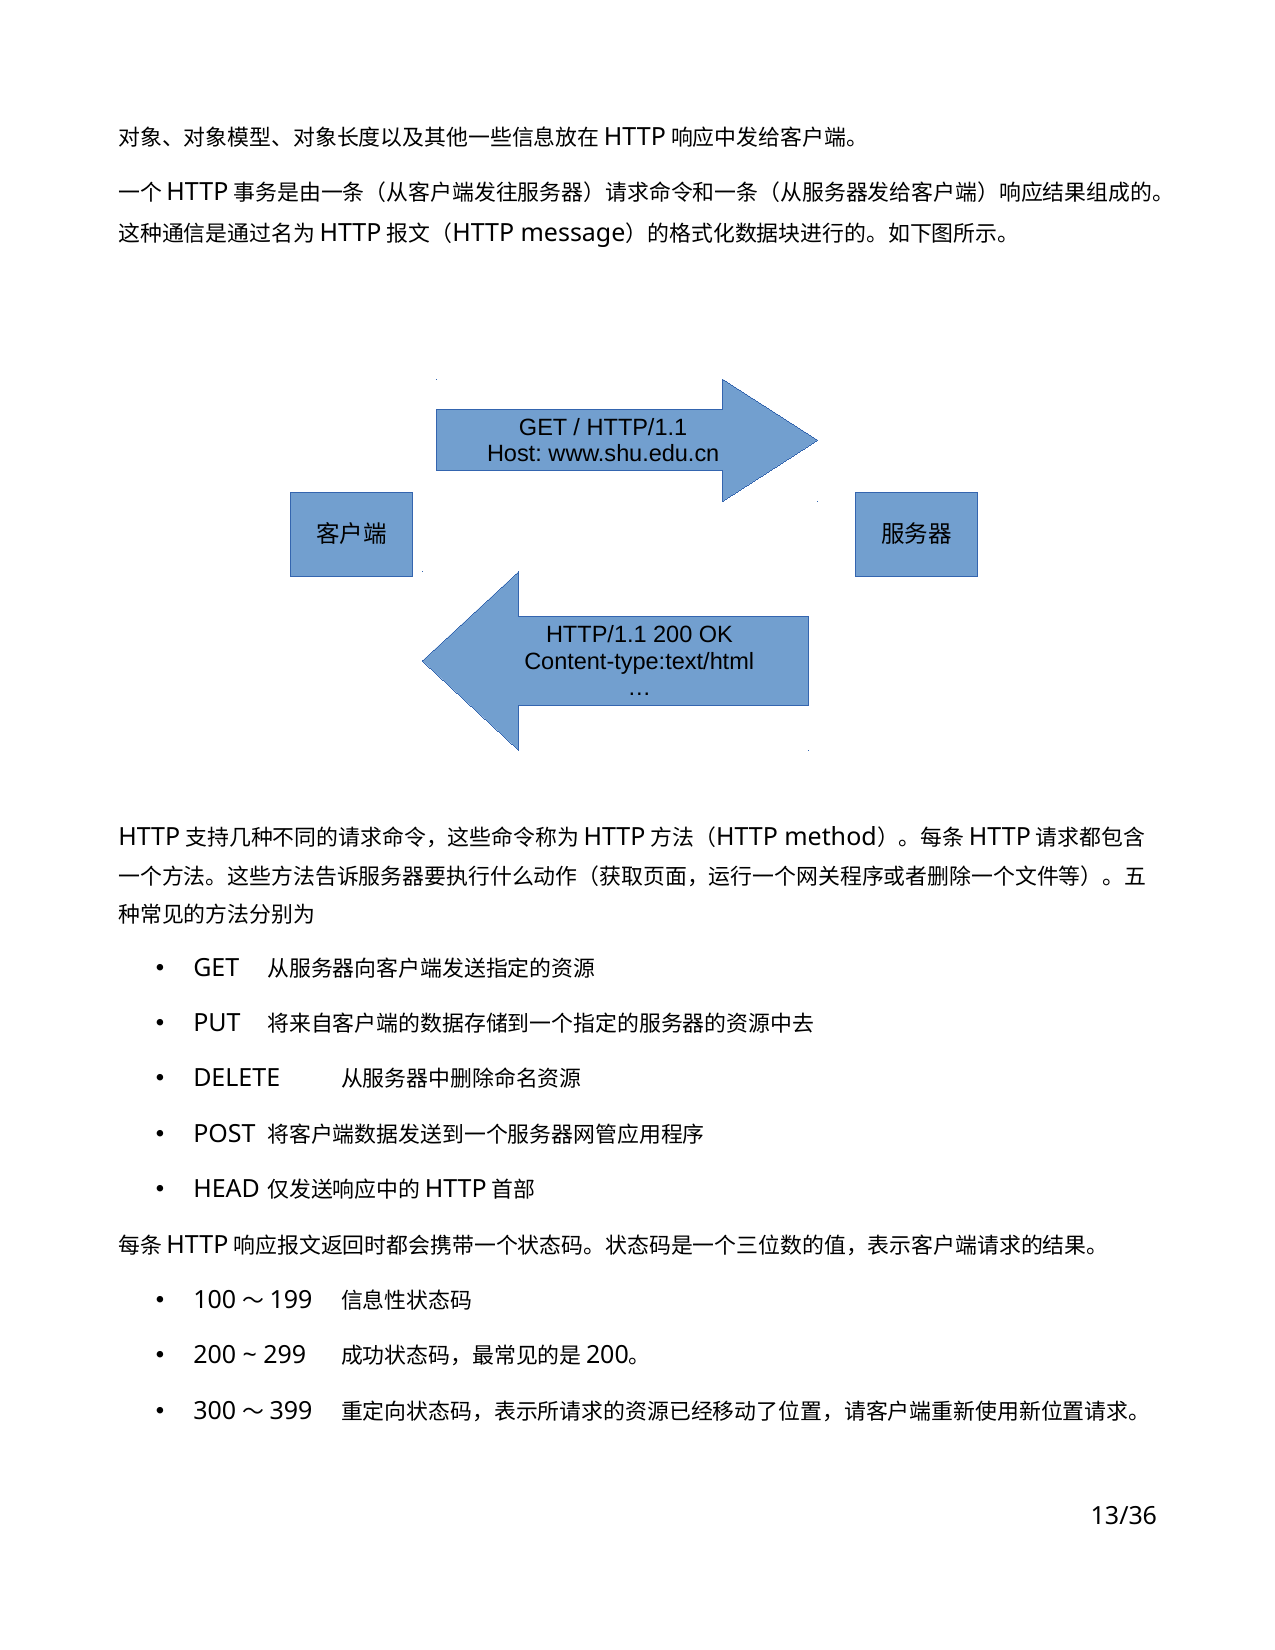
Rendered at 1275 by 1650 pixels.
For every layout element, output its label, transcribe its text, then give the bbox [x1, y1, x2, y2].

list DELETE 从服务器中删除命名资源 [156, 1060, 1157, 1094]
text 每条HTTP响应报文返回时都会携带一个状态码。状态码是一个三位数的值，表示客户端请求的结果。 [118, 1226, 1157, 1260]
list 200 ~ 299 成功状态码，最常见的是200。 [156, 1337, 1157, 1371]
list POST 将客户端数据发送到一个服务器网管应用程序 [156, 1115, 1157, 1149]
text HTTP支持几种不同的请求命令，这些命令称为HTTP方法（HTTP method）。每条HTTP请求都包含一个方法。这些方法告诉服务器要执行什么动作（获取页面，运行一个网关程序或者删除一个文件等）。五种常见的方法分别为 [118, 325, 1157, 928]
list 300 ～ 399 重定向状态码，表示所请求的资源已经移动了位置，请客户端重新使用新位置请求。 [156, 1392, 1157, 1427]
list 100 ～ 199 信息性状态码 [156, 1282, 1157, 1316]
text 对象、对象模型、对象长度以及其他一些信息放在HTTP响应中发给客户端。 [118, 118, 1157, 152]
list GET 从服务器向客户端发送指定的资源 [156, 949, 1157, 983]
list HEAD 仅发送响应中的HTTP首部 [156, 1171, 1157, 1205]
text 一个HTTP事务是由一条（从客户端发往服务器）请求命令和一条（从服务器发给客户端）响应结果组成的。这种通信是通过名为HTTP报文（HTTP message）的格式化数据块进行的。如下图所示。 [118, 173, 1157, 248]
list PUT 将来自客户端的数据存储到一个指定的服务器的资源中去 [156, 1004, 1157, 1039]
